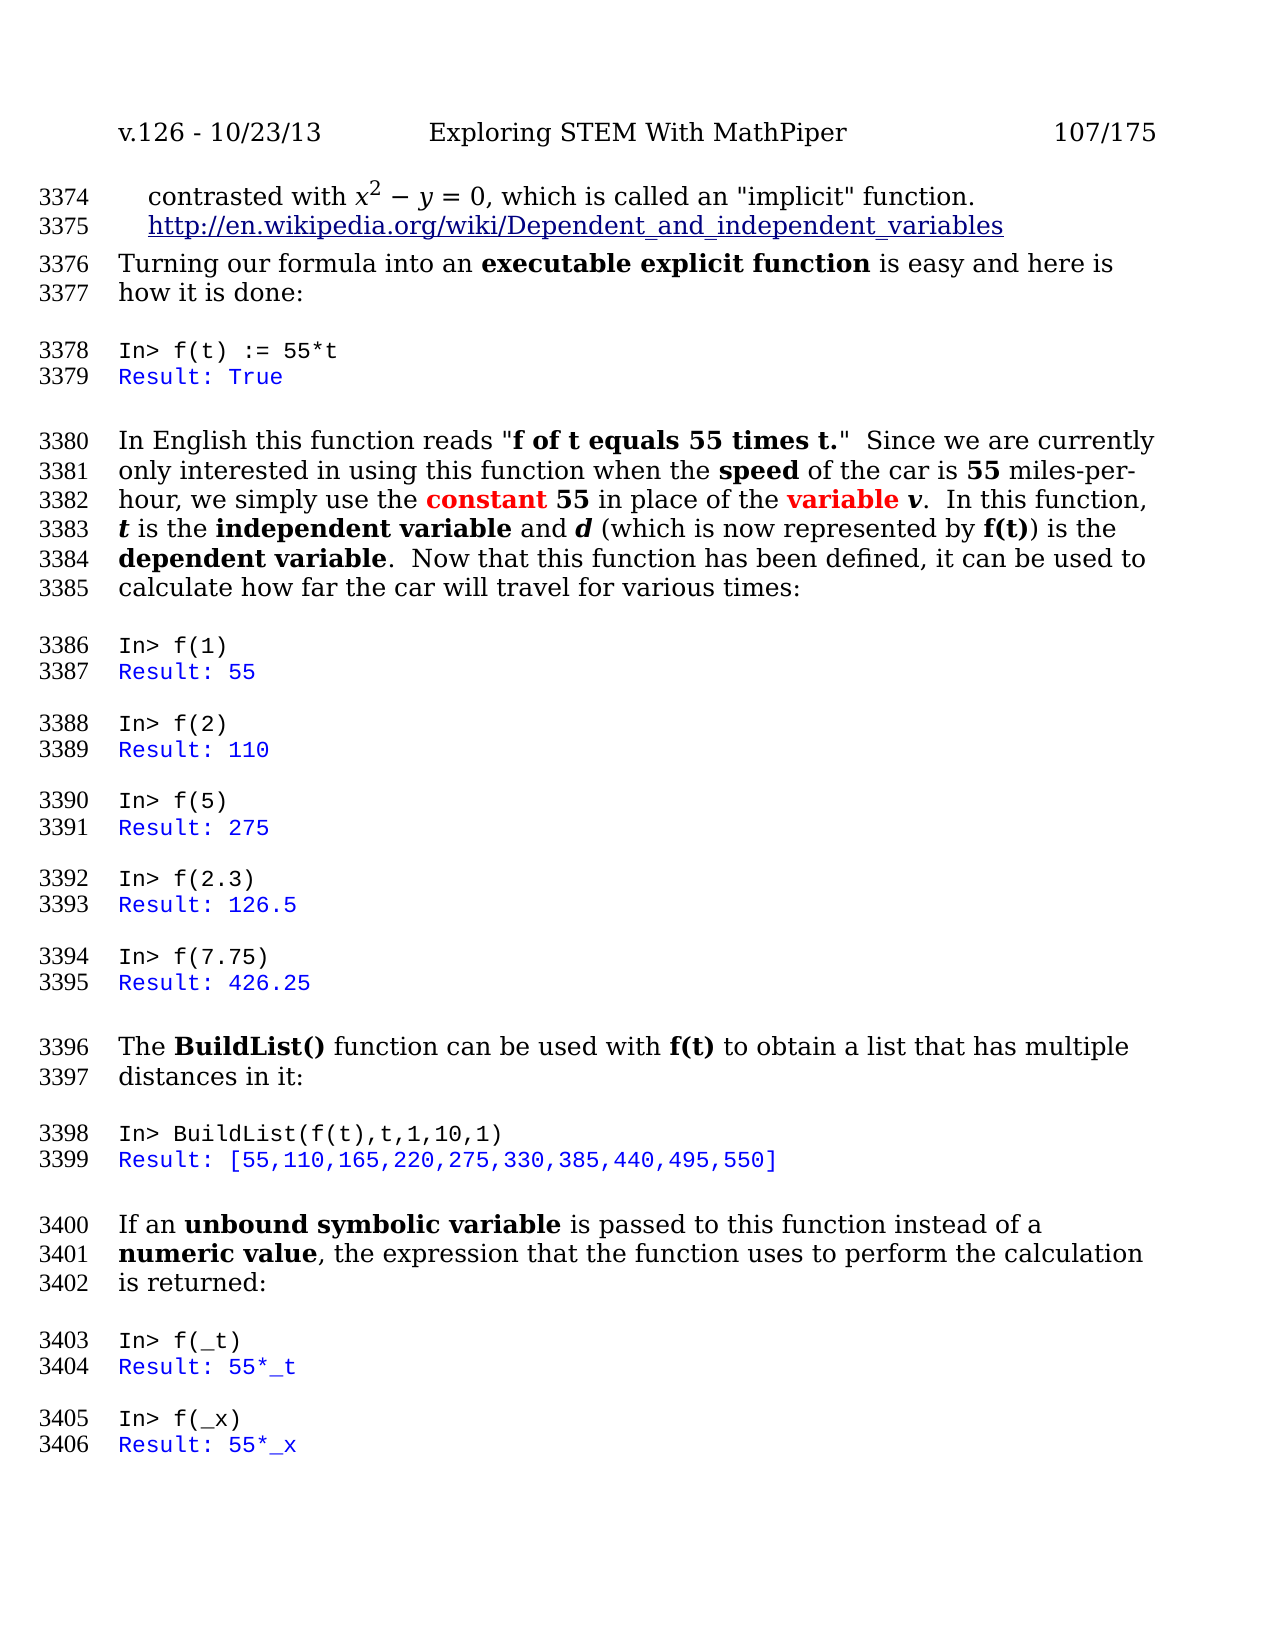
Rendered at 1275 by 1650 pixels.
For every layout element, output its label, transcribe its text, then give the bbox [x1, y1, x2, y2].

text Result: True [118, 365, 1157, 391]
text In English this function reads "f of t equals 55 times t." Since we are currently only interested in using this function when the speed of the car is 55 miles-per-hour, we simply use the constant 55 in place of the variable v. In this function, t is the independent variable and d (which is now represented by f(t)) is the dependent variable. Now that this function has been defined, it can be used to calculate how far the car will travel for various times: [118, 426, 1157, 602]
text Result: 55*_x [118, 1433, 1157, 1459]
text Result: 275 [118, 816, 1157, 842]
text In> f(2) [118, 712, 1157, 738]
text In> f(2.3) [118, 868, 1157, 894]
text If an unbound symbolic variable is passed to this function instead of a numeric value, the expression that the function uses to perform the calculation is returned: [118, 1209, 1157, 1297]
text In> BuildList(f(t),t,1,10,1) [118, 1123, 1157, 1149]
text In> f(_t) [118, 1329, 1157, 1355]
text Result: 126.5 [118, 894, 1157, 919]
text Result: 426.25 [118, 971, 1157, 997]
text Result: 55*_t [118, 1355, 1157, 1381]
text The BuildList() function can be used with f(t) to obtain a list that has multiple distances in it: [118, 1032, 1157, 1091]
text contrasted with x2 − y = 0, which is called an "implicit" function. http://en.wikipedia.org/wiki/Dependent_and_independent_variables [148, 177, 1157, 240]
text In> f(7.75) [118, 946, 1157, 971]
text In> f(5) [118, 790, 1157, 816]
text In> f(1) [118, 634, 1157, 660]
text Turning our formula into an executable explicit function is easy and here is how it is done: [118, 249, 1157, 307]
text Result: 110 [118, 738, 1157, 764]
text In> f(t) := 55*t [118, 339, 1157, 365]
text In> f(_x) [118, 1407, 1157, 1433]
text Result: [55,110,165,220,275,330,385,440,495,550] [118, 1149, 1157, 1175]
text Result: 55 [118, 660, 1157, 686]
